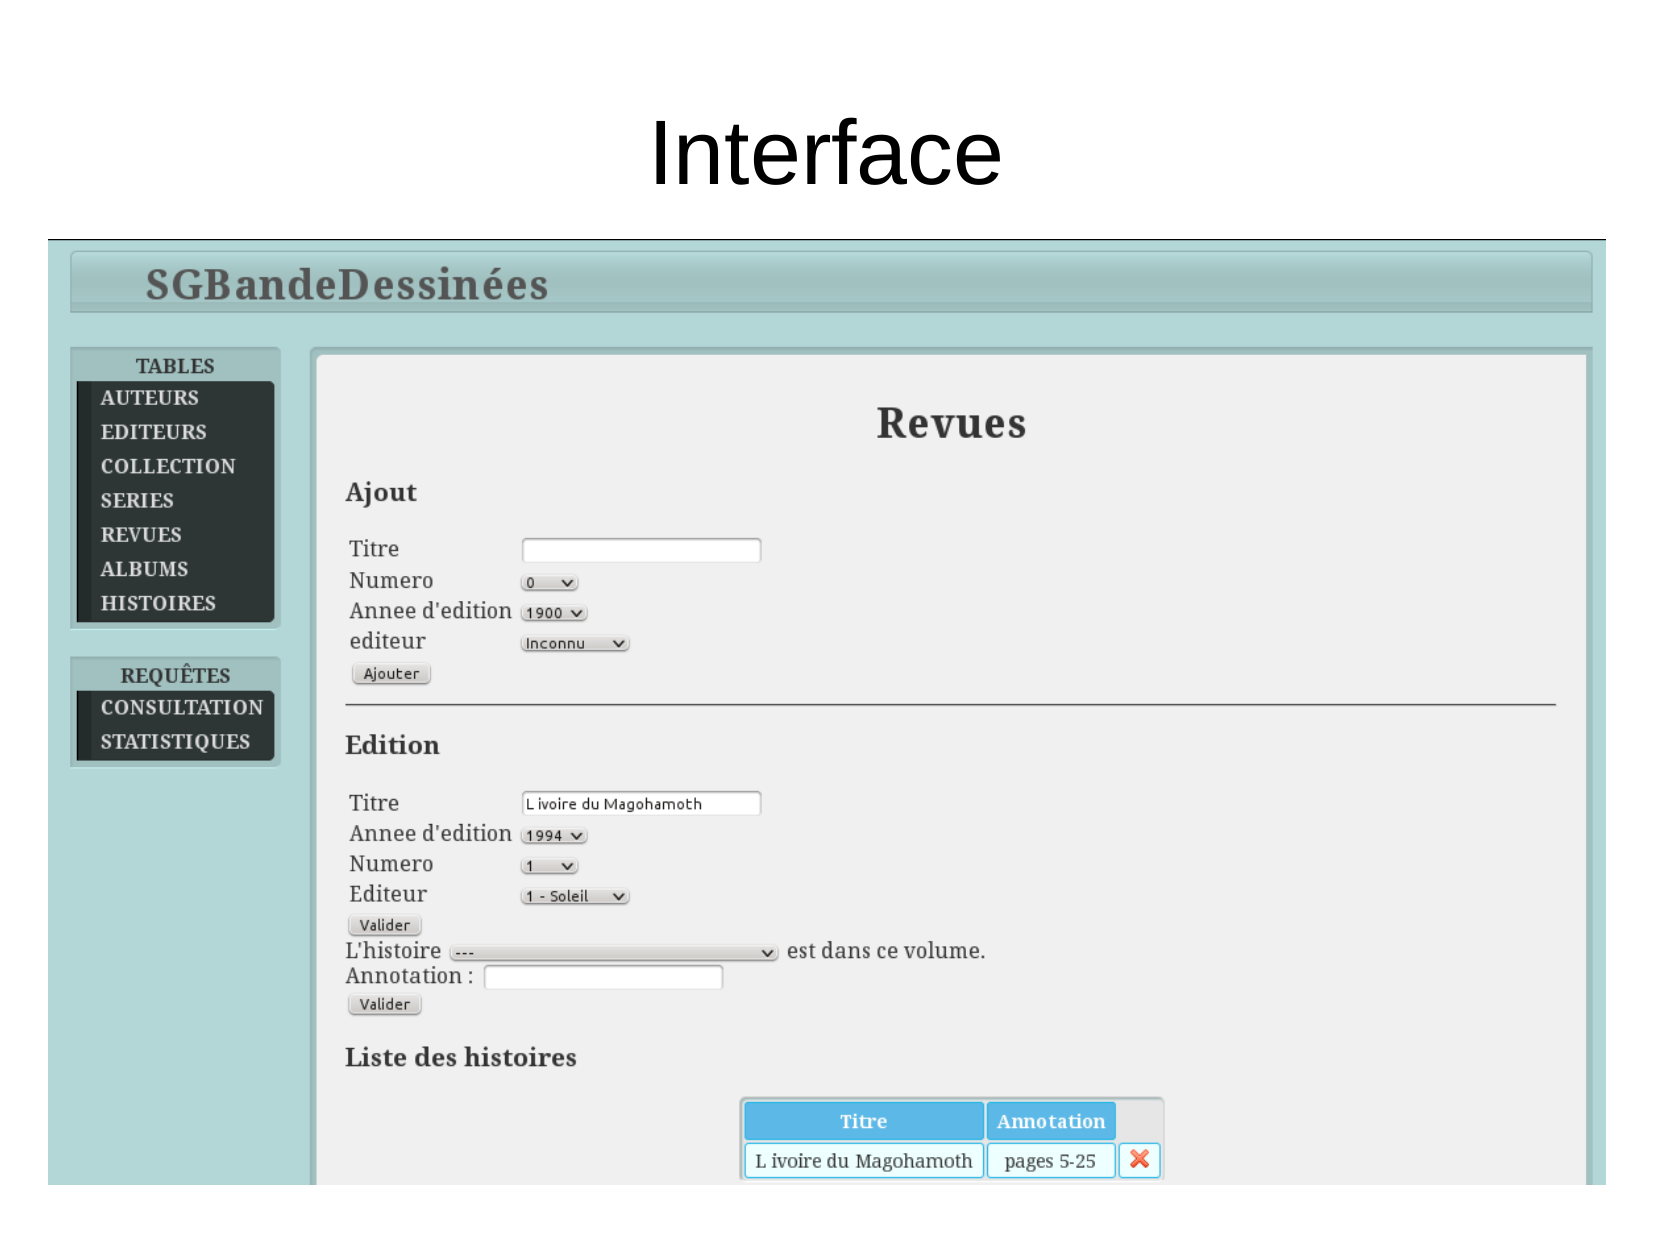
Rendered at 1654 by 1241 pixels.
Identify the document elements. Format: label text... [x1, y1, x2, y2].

title Interface [82, 49, 1571, 239]
picture [48, 239, 1606, 1186]
